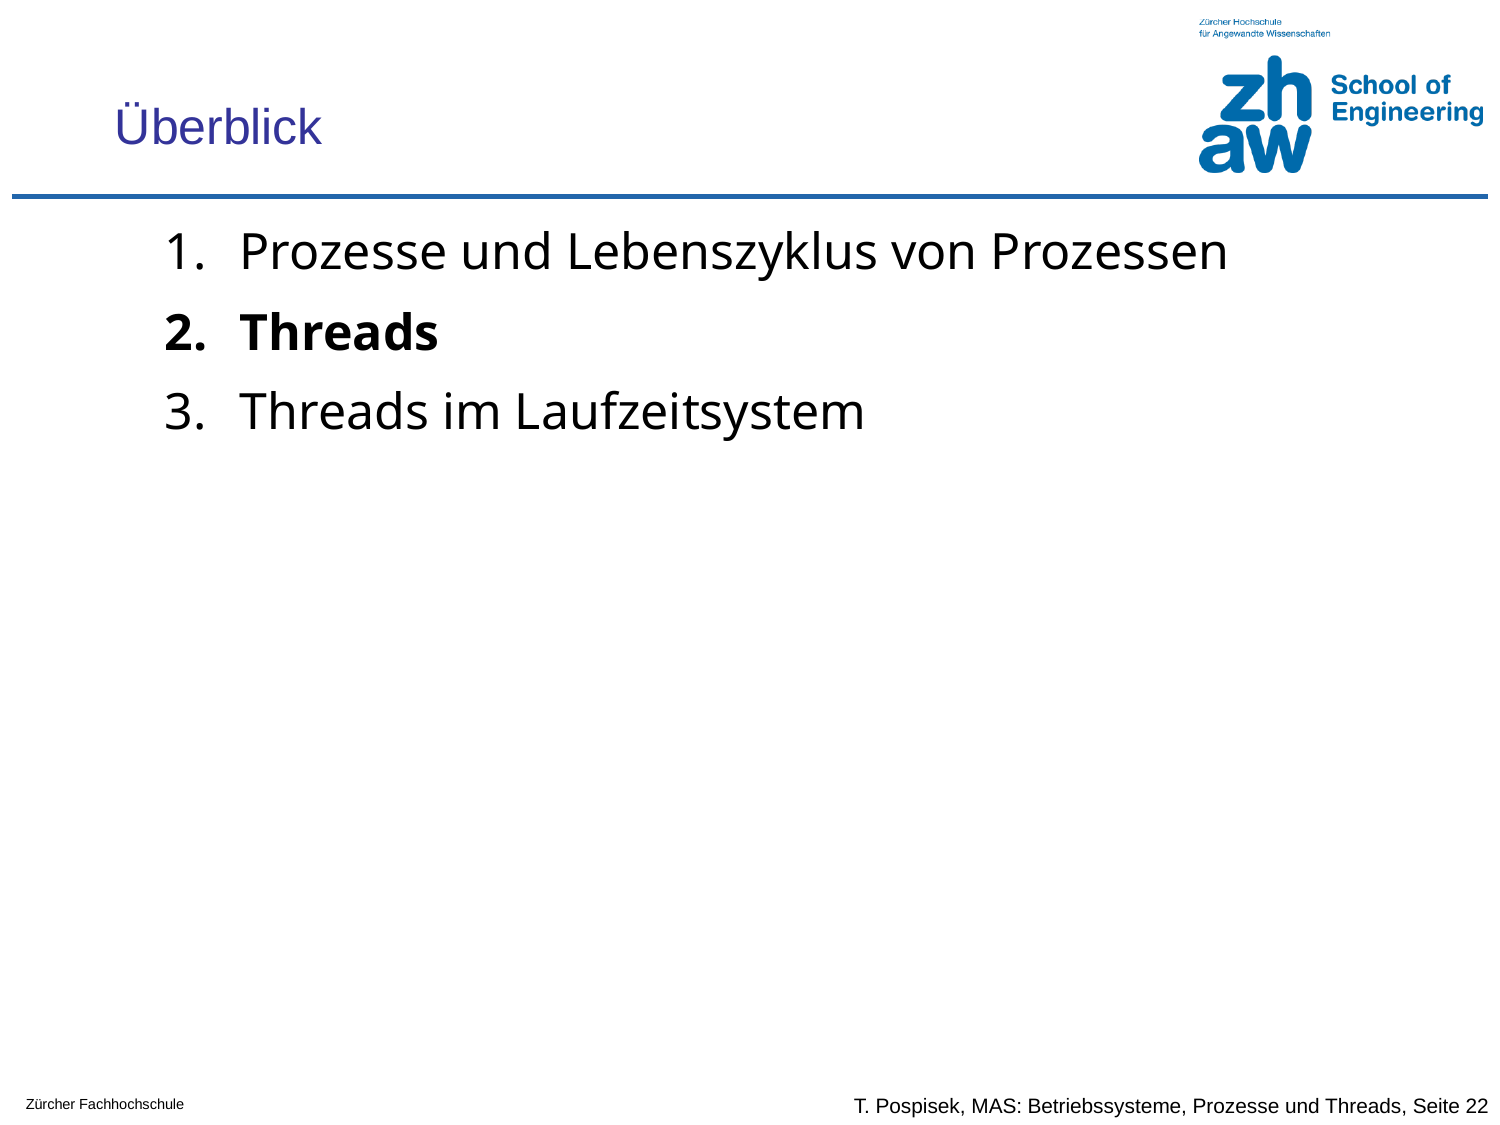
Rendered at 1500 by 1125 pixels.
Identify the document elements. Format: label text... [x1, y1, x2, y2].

text_box Prozesse und Lebenszyklus von Prozessen Threads Threads im Laufzeitsystem [149, 212, 1363, 988]
picture [1199, 19, 1483, 173]
title Überblick [99, 50, 1379, 163]
